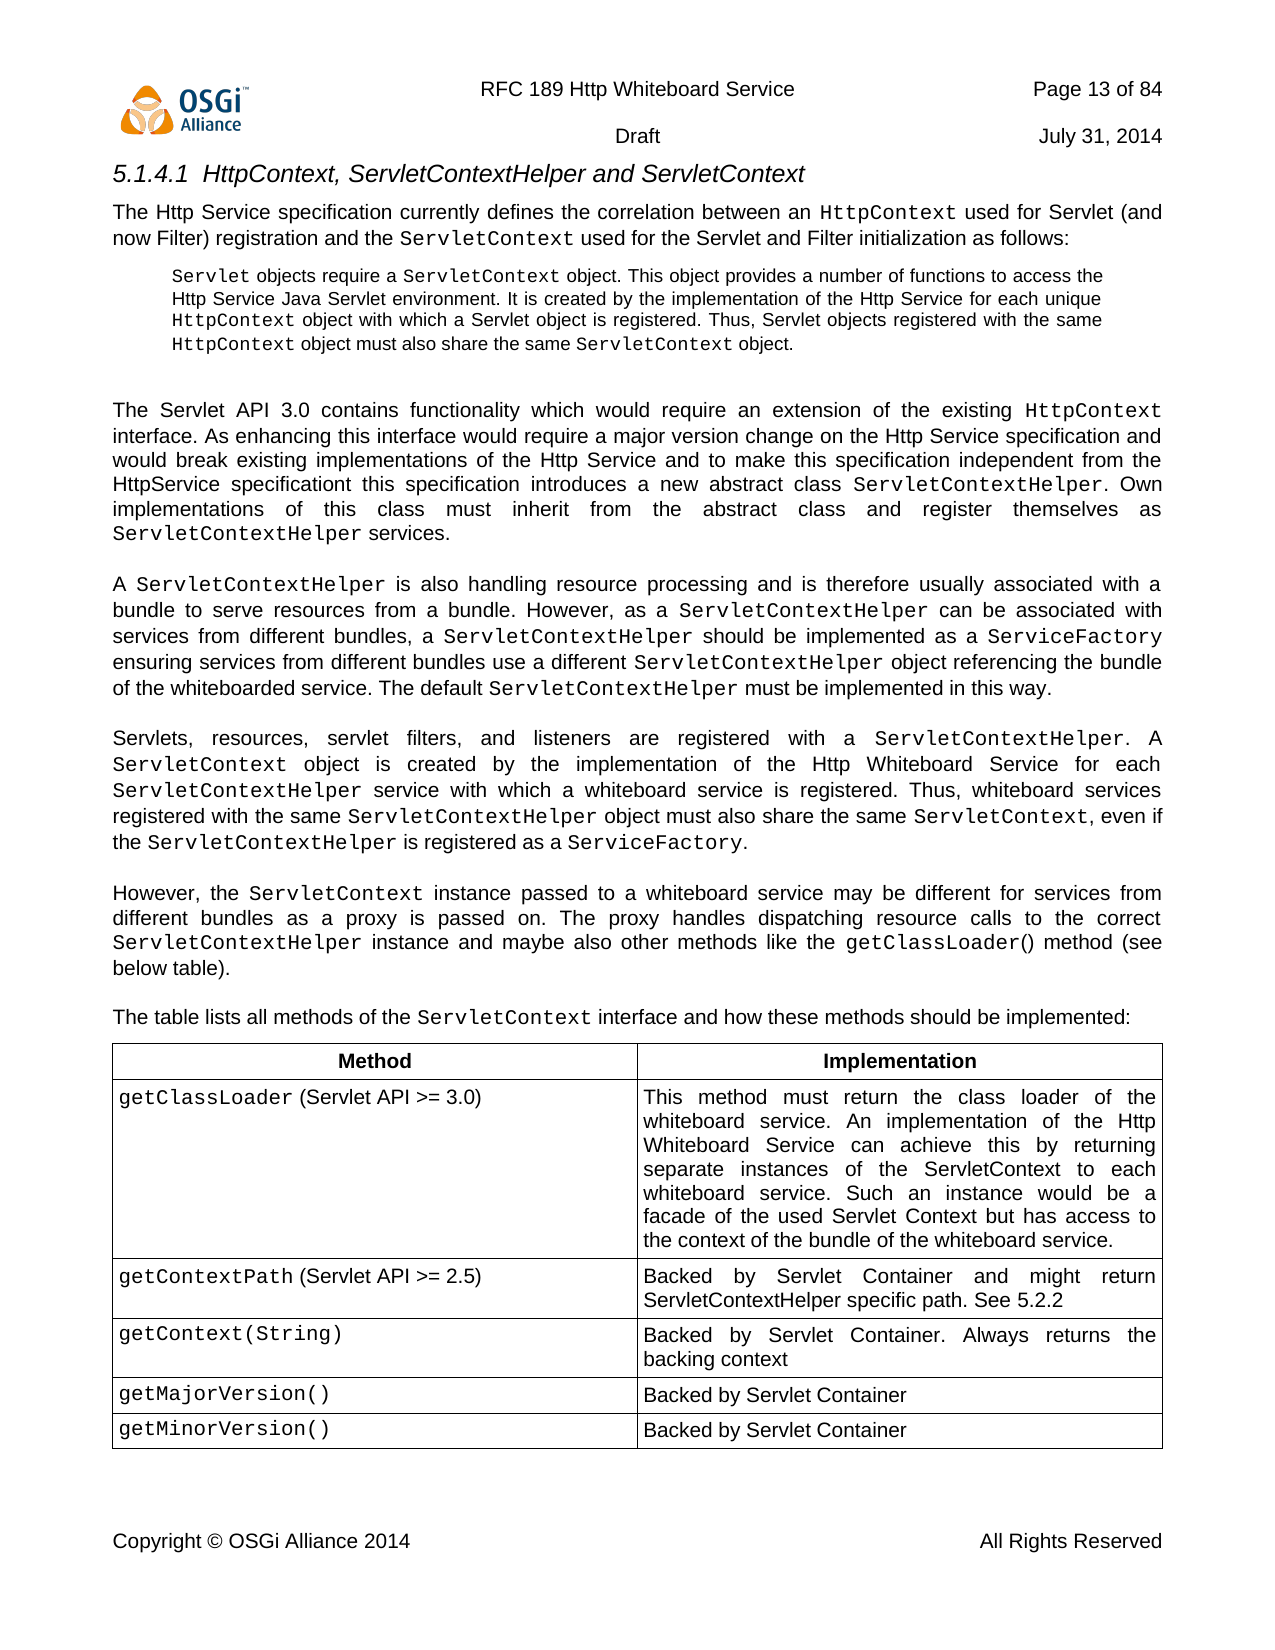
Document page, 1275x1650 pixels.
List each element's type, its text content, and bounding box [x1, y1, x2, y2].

table_cell getClassLoader (Servlet API >= 3.0) [113, 1080, 637, 1258]
text The table lists all methods of the ServletContext interface and how these methods should be implemented: [112, 1005, 1162, 1031]
table_header Implementation [638, 1044, 1162, 1079]
text A ServletContextHelper is also handling resource processing and is therefore usually associated with a bundle to serve resources from a bundle. However, as a ServletContextHelper can be associated with services from different bundles, a ServletContextHelper should be implemented as a ServiceFactory ensuring services from different bundles use a different ServletContextHelper object referencing the bundle of the whiteboarded service. The default ServletContextHelper must be implemented in this way. [112, 572, 1162, 701]
table_cell Backed by Servlet Container and might return ServletContextHelper specific path. See [638, 1259, 1162, 1317]
table_cell Backed by Servlet Container. Always returns the backing context [638, 1319, 1162, 1377]
table_cell Backed by Servlet Container [638, 1414, 1162, 1448]
table_cell getContext(String) [113, 1319, 637, 1377]
picture [113, 78, 257, 142]
table_cell getMinorVersion() [113, 1414, 637, 1448]
table_cell Backed by Servlet Container [638, 1378, 1162, 1412]
text However, the ServletContext instance passed to a whiteboard service may be different for services from different bundles as a proxy is passed on. The proxy handles dispatching resource calls to the correct ServletContextHelper instance and maybe also other methods like the getClassLoader() method (see below table). [112, 880, 1162, 980]
text The Servlet API 3.0 contains functionality which would require an extension of the existing HttpContext interface. As enhancing this interface would require a major version change on the Http Service specification and would break existing implementations of the Http Service and to make this specification independent from the HttpService specificationt this specification introduces a new abstract class ServletContextHelper. Own implementations of this class must inherit from the abstract class and register themselves as ServletContextHelper services. [112, 398, 1162, 547]
subtitle HttpContext, ServletContextHelper and ServletContext [112, 159, 1162, 188]
text The Http Service specification currently defines the correlation between an HttpContext used for Servlet (and now Filter) registration and the ServletContext used for the Servlet and Filter initialization as follows: [112, 200, 1162, 252]
table_header Method [113, 1044, 637, 1079]
table_cell getMajorVersion() [113, 1378, 637, 1412]
text Servlet objects require a ServletContext object. This object provides a number of functions to access the Http Service Java Servlet environment. It is created by the implementation of the Http Service for each unique HttpContext object with which a Servlet object is registered. Thus, Servlet objects registered with the same HttpContext object must also share the same ServletContext object. [172, 264, 1103, 356]
table_cell This method must return the class loader of the whiteboard service. An implementation of the Http Whiteboard Service can achieve this by returning separate instances of the ServletContext to each whiteboard service. Such an instance would be a facade of the used Servlet Context but has access to the context of the bundle of the whiteboard service. [638, 1080, 1162, 1258]
table_cell getContextPath (Servlet API >= 2.5) [113, 1259, 637, 1317]
text Servlets, resources, servlet filters, and listeners are registered with a ServletContextHelper. A ServletContext object is created by the implementation of the Http Whiteboard Service for each ServletContextHelper service with which a whiteboard service is registered. Thus, whiteboard services registered with the same ServletContextHelper object must also share the same ServletContext, even if the ServletContextHelper is registered as a ServiceFactory. [112, 726, 1162, 855]
